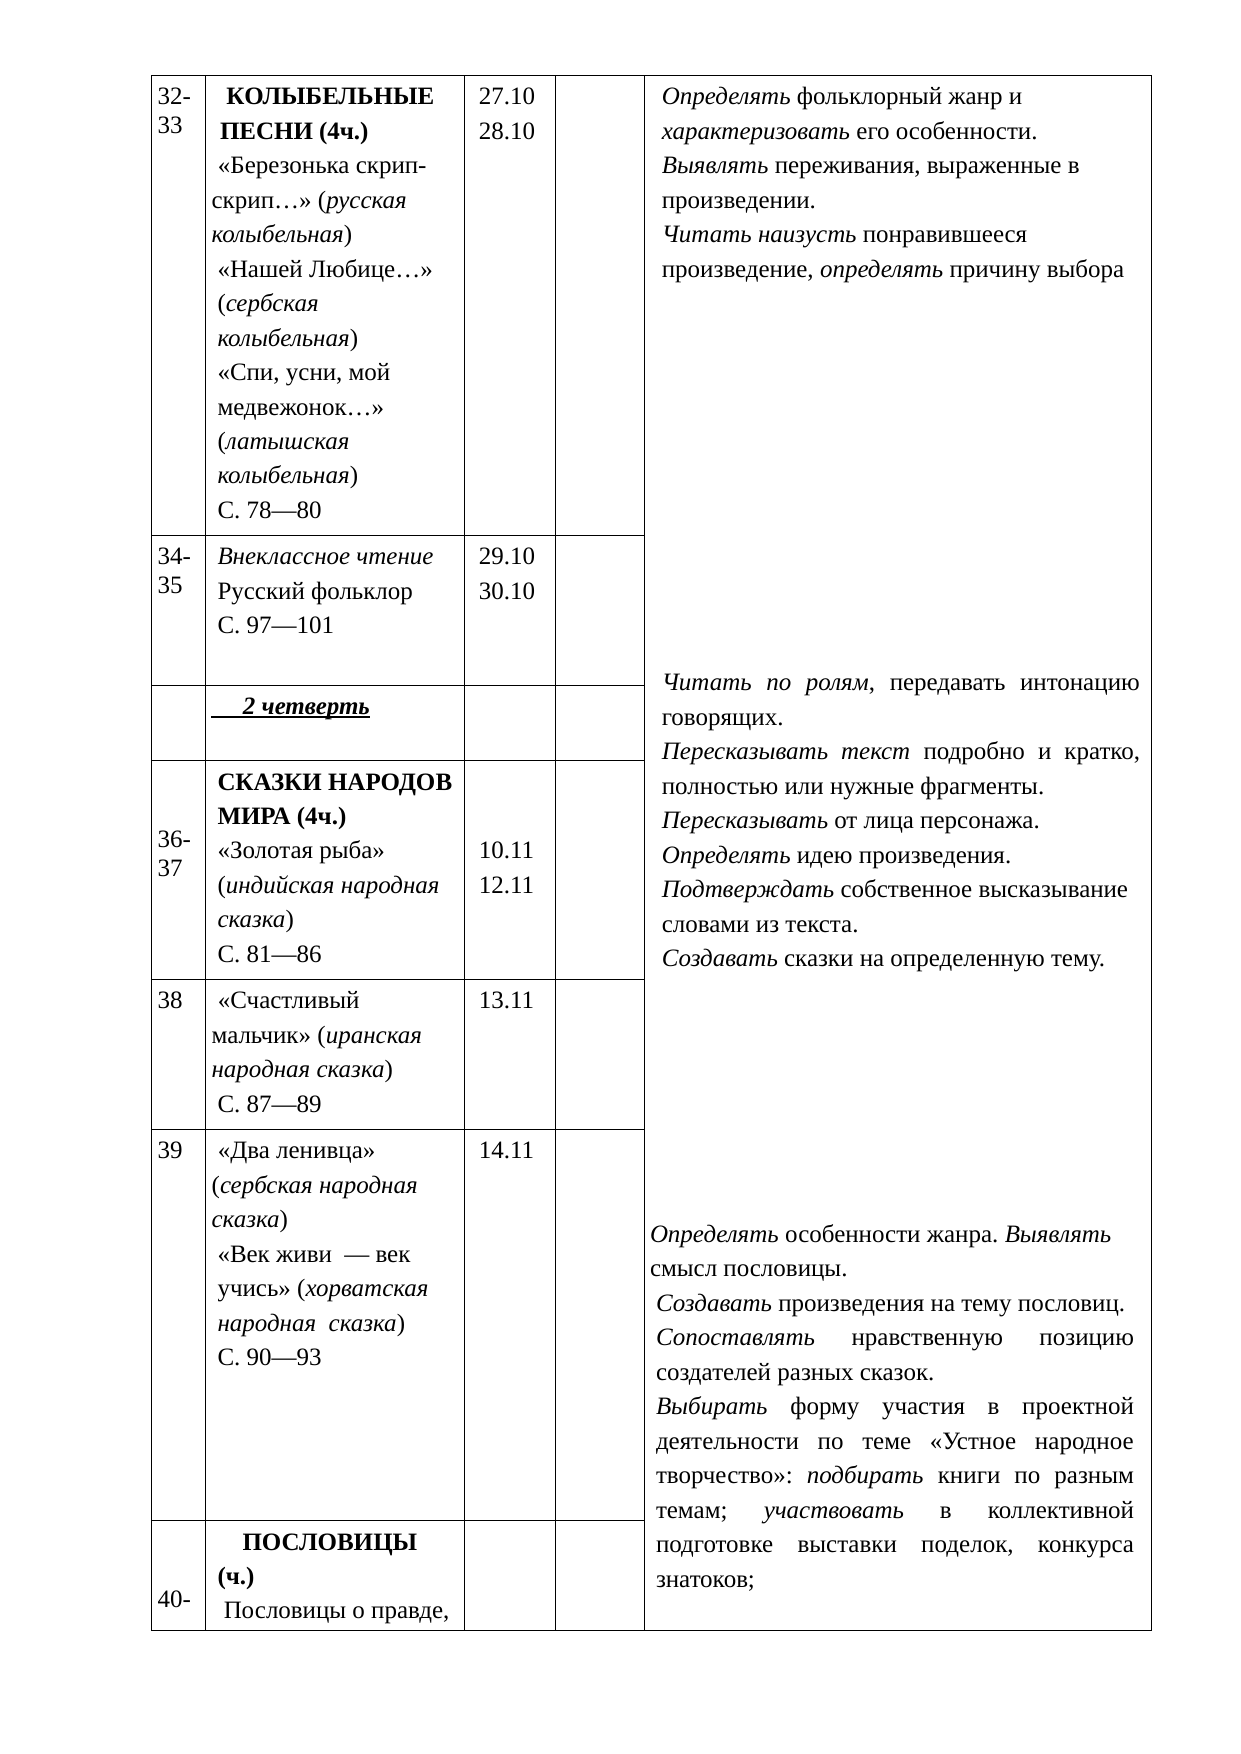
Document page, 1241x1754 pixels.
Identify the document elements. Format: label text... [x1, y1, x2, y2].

table_cell [556, 536, 644, 685]
table_cell [152, 686, 205, 760]
table_cell [465, 1521, 555, 1630]
table_cell 13.11 [465, 980, 555, 1129]
table_cell Определять фольклорный жанр и характеризовать его особенности. Выявлять переживания, выраженные в произведении. Читать наизусть понравившееся произведение, определять причину выбора Читать по ролям, передавать интонацию говорящих. Пересказывать текст подробно и кратко, полностью или нужные фрагменты. Пересказывать от лица персонажа. Определять идею произведения. Подтверждать собственное высказывание словами из текста. Создавать сказки на определенную тему. Определять особенности жанра. Выявлять смысл пословицы. Создавать произведения на тему пословиц. Сопоставлять нравственную позицию создателей разных сказок. Выбирать форму участия в проектной деятельности по теме «Устное народное творчество»: подбирать книги по разным темам; участвовать в коллективной подготовке выставки поделок, конкурса знатоков; [645, 76, 1151, 1630]
table_cell 36-37 [152, 761, 205, 979]
table_cell [556, 761, 644, 979]
table_cell 10.11 12.11 [465, 761, 555, 979]
table_cell СКАЗКИ НАРОДОВ МИРА (4ч.) «Золотая рыба» (индийская народная сказка) С. 81—86 [206, 761, 464, 979]
table_cell 34-35 [152, 536, 205, 685]
table_cell [556, 1521, 644, 1630]
table_cell [465, 686, 555, 760]
table_cell [556, 686, 644, 760]
table_cell [556, 1130, 644, 1520]
table_cell Внеклассное чтение Русский фольклор С. 97—101 [206, 536, 464, 685]
table_cell 29.10 30.10 [465, 536, 555, 685]
table_cell 40- [152, 1521, 205, 1630]
table_cell 39 [152, 1130, 205, 1520]
table_cell [556, 980, 644, 1129]
table_cell 38 [152, 980, 205, 1129]
table_cell 32-33 [152, 76, 205, 535]
table_cell КОЛЫБЕЛЬНЫЕ ПЕСНИ (4ч.) «Березонька скрип-скрип…» (русская колыбельная) «Нашей Любице…» (сербская колыбельная) «Спи, усни, мой медвежонок…» (латышская колыбельная) С. 78—80 [206, 76, 464, 535]
table_cell «Счастливый мальчик» (иранская народная сказка) С. 87—89 [206, 980, 464, 1129]
table_cell 14.11 [465, 1130, 555, 1520]
table_cell 2 четверть [206, 686, 464, 760]
table_cell ПОСЛОВИЦЫ (ч.) Пословицы о правде, [206, 1521, 464, 1630]
table_cell [556, 76, 644, 535]
table_cell 27.10 28.10 [465, 76, 555, 535]
table_cell «Два ленивца» (сербская народная сказка) «Век живи — век учись» (хорватская народная сказка) С. 90—93 [206, 1130, 464, 1520]
